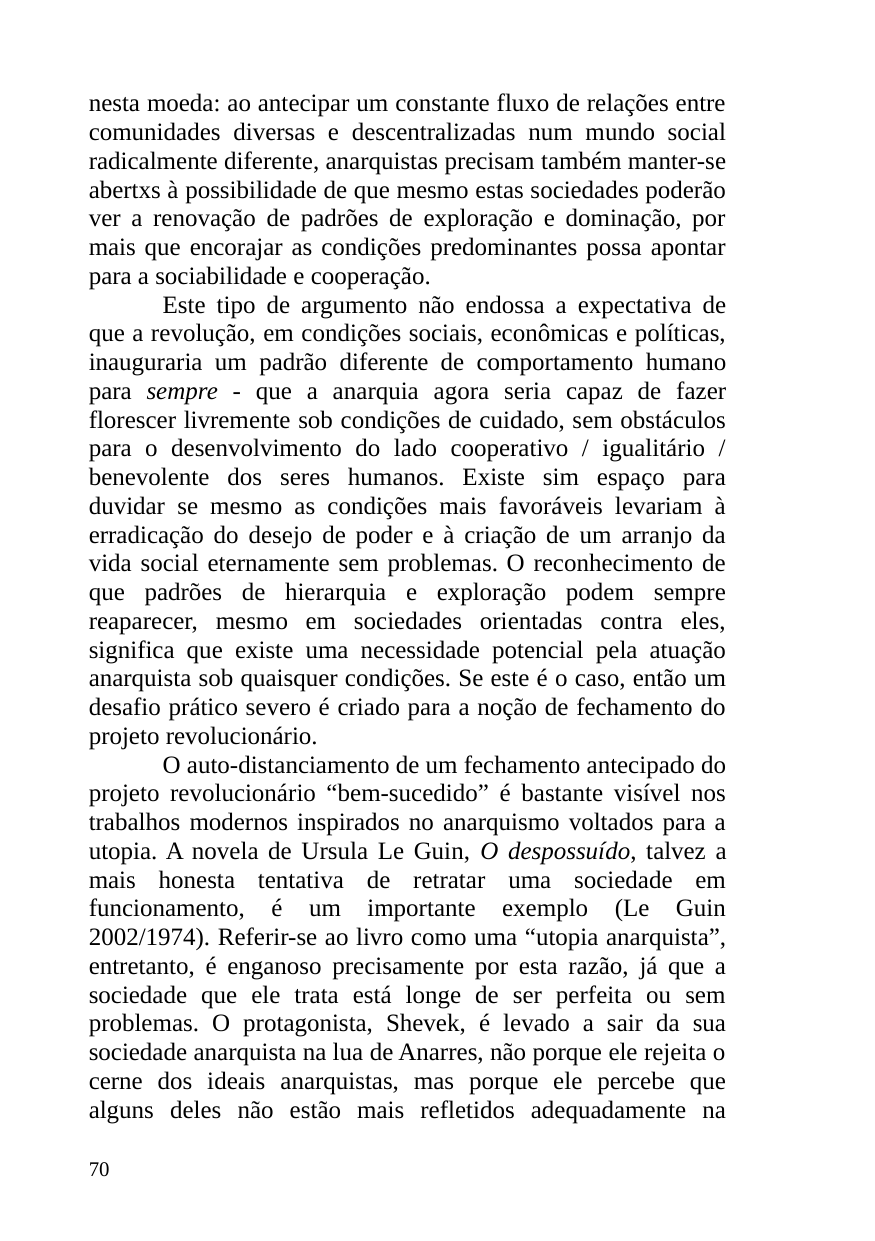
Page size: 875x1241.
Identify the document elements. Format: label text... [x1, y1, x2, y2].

text Este tipo de argumento não endossa a expectativa de que a revolução, em condições sociais, econômicas e políticas, inauguraria um padrão diferente de comportamento humano para sempre - que a anarquia agora seria capaz de fazer florescer livremente sob condições de cuidado, sem obstáculos para o desenvolvimento do lado cooperativo / igualitário / benevolente dos seres humanos. Existe sim espaço para duvidar se mesmo as condições mais favoráveis levariam à erradicação do desejo de poder e à criação de um arranjo da vida social eternamente sem problemas. O reconhecimento de que padrões de hierarquia e exploração podem sempre reaparecer, mesmo em sociedades orientadas contra eles, significa que existe uma necessidade potencial pela atuação anarquista sob quaisquer condições. Se este é o caso, então um desafio prático severo é criado para a noção de fechamento do projeto revolucionário. [88, 290, 726, 750]
text nesta moeda: ao antecipar um constante fluxo de relações entre comunidades diversas e descentralizadas num mundo social radicalmente diferente, anarquistas precisam também manter-se abertxs à possibilidade de que mesmo estas sociedades poderão ver a renovação de padrões de exploração e dominação, por mais que encorajar as condições predominantes possa apontar para a sociabilidade e cooperação. [88, 88, 726, 290]
text O auto-distanciamento de um fechamento antecipado do projeto revolucionário “bem-sucedido” é bastante visível nos trabalhos modernos inspirados no anarquismo voltados para a utopia. A novela de Ursula Le Guin, O despossuído, talvez a mais honesta tentativa de retratar uma sociedade em funcionamento, é um importante exemplo (Le Guin 2002/1974). Referir-se ao livro como uma “utopia anarquista”, entretanto, é enganoso precisamente por esta razão, já que a sociedade que ele trata está longe de ser perfeita ou sem problemas. O protagonista, Shevek, é levado a sair da sua sociedade anarquista na lua de Anarres, não porque ele rejeita o cerne dos ideais anarquistas, mas porque ele percebe que alguns deles não estão mais refletidos adequadamente na [88, 750, 726, 1123]
